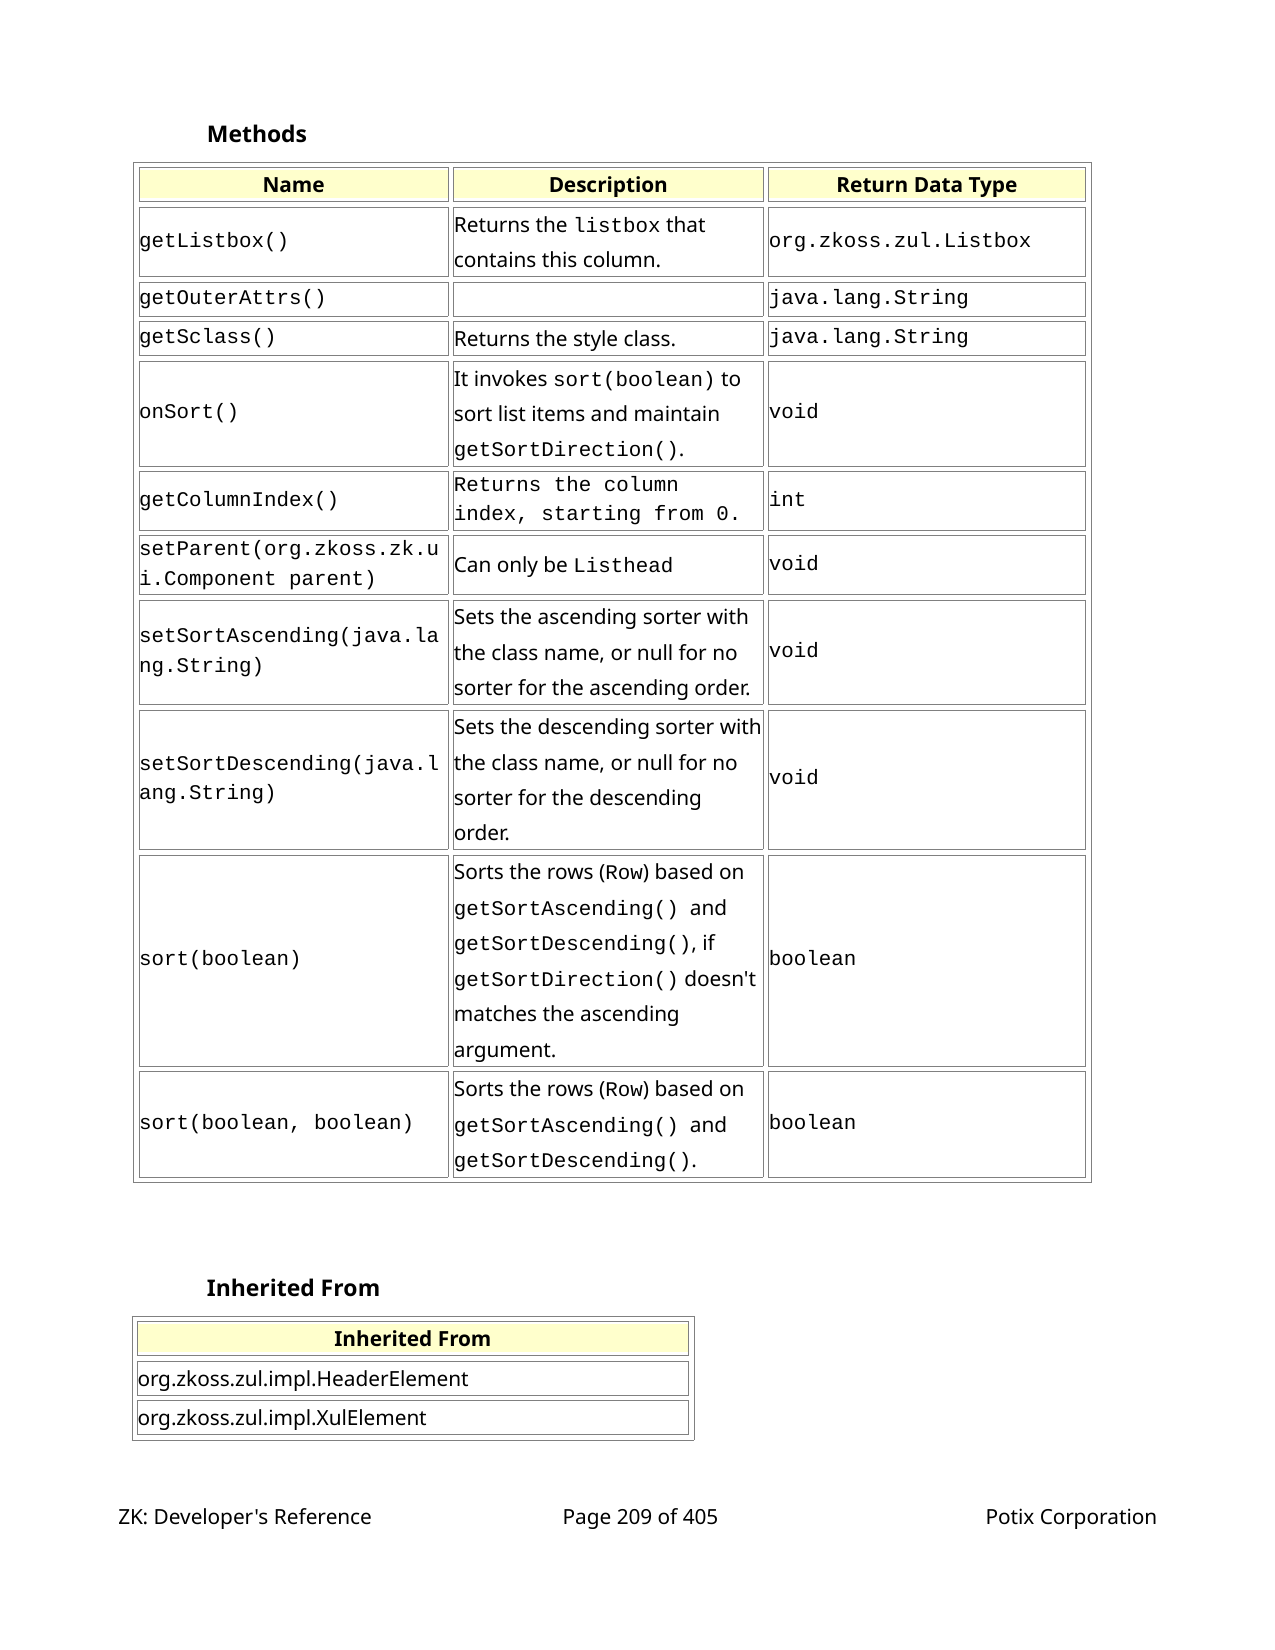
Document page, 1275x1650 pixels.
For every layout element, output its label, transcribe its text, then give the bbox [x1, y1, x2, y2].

table_cell setParent(org.zkoss.zk.ui.Component parent) [136, 530, 451, 594]
table_cell void [766, 530, 1088, 594]
table_cell sort(boolean) [136, 849, 451, 1066]
table_cell getListbox() [136, 201, 451, 276]
table_cell setSortAscending(java.lang.String) [136, 594, 451, 704]
table_cell org.zkoss.zul.Listbox [766, 201, 1088, 276]
table_cell [454, 283, 763, 316]
subtitle Inherited From [207, 1272, 1157, 1303]
table_cell It invokes sort(boolean) to sort list items and maintain getSortDirection(). [451, 355, 766, 466]
table_cell void [766, 355, 1088, 466]
table_cell Sorts the rows (Row) based on getSortAscending() and getSortDescending(), if getSortDirection() doesn't matches the ascending argument. [451, 849, 766, 1066]
table_cell Returns the column index, starting from 0. [451, 466, 766, 530]
table_cell boolean [766, 849, 1088, 1066]
table_cell Sets the ascending sorter with the class name, or null for no sorter for the ascending order. [451, 594, 766, 704]
table_header Return Data Type [766, 163, 1088, 201]
table_cell getSclass() [136, 316, 451, 355]
table_cell setSortDescending(java.lang.String) [136, 704, 451, 849]
table_cell getColumnIndex() [136, 466, 451, 530]
table_cell org.zkoss.zul.impl.XulElement [134, 1395, 691, 1434]
table_cell Can only be Listhead [451, 530, 766, 594]
table_cell int [766, 466, 1088, 530]
table_header Description [451, 163, 766, 201]
table_cell boolean [766, 1066, 1088, 1177]
table_cell Sets the descending sorter with the class name, or null for no sorter for the descending order. [451, 704, 766, 849]
table_cell java.lang.String [766, 316, 1088, 355]
table_cell Returns the style class. [451, 316, 766, 355]
table_cell org.zkoss.zul.impl.HeaderElement [134, 1355, 691, 1395]
table_header Inherited From [134, 1317, 691, 1355]
table_cell Sorts the rows (Row) based on getSortAscending() and getSortDescending(). [451, 1066, 766, 1177]
table_header Name [136, 163, 451, 201]
table_cell void [766, 594, 1088, 704]
table_cell [451, 276, 766, 316]
table_cell java.lang.String [766, 276, 1088, 316]
subtitle Methods [207, 118, 1157, 149]
table_cell sort(boolean, boolean) [136, 1066, 451, 1177]
table_cell void [766, 704, 1088, 849]
table_cell Returns the listbox that contains this column. [451, 201, 766, 276]
table_cell onSort() [136, 355, 451, 466]
table_cell getOuterAttrs() [136, 276, 451, 316]
